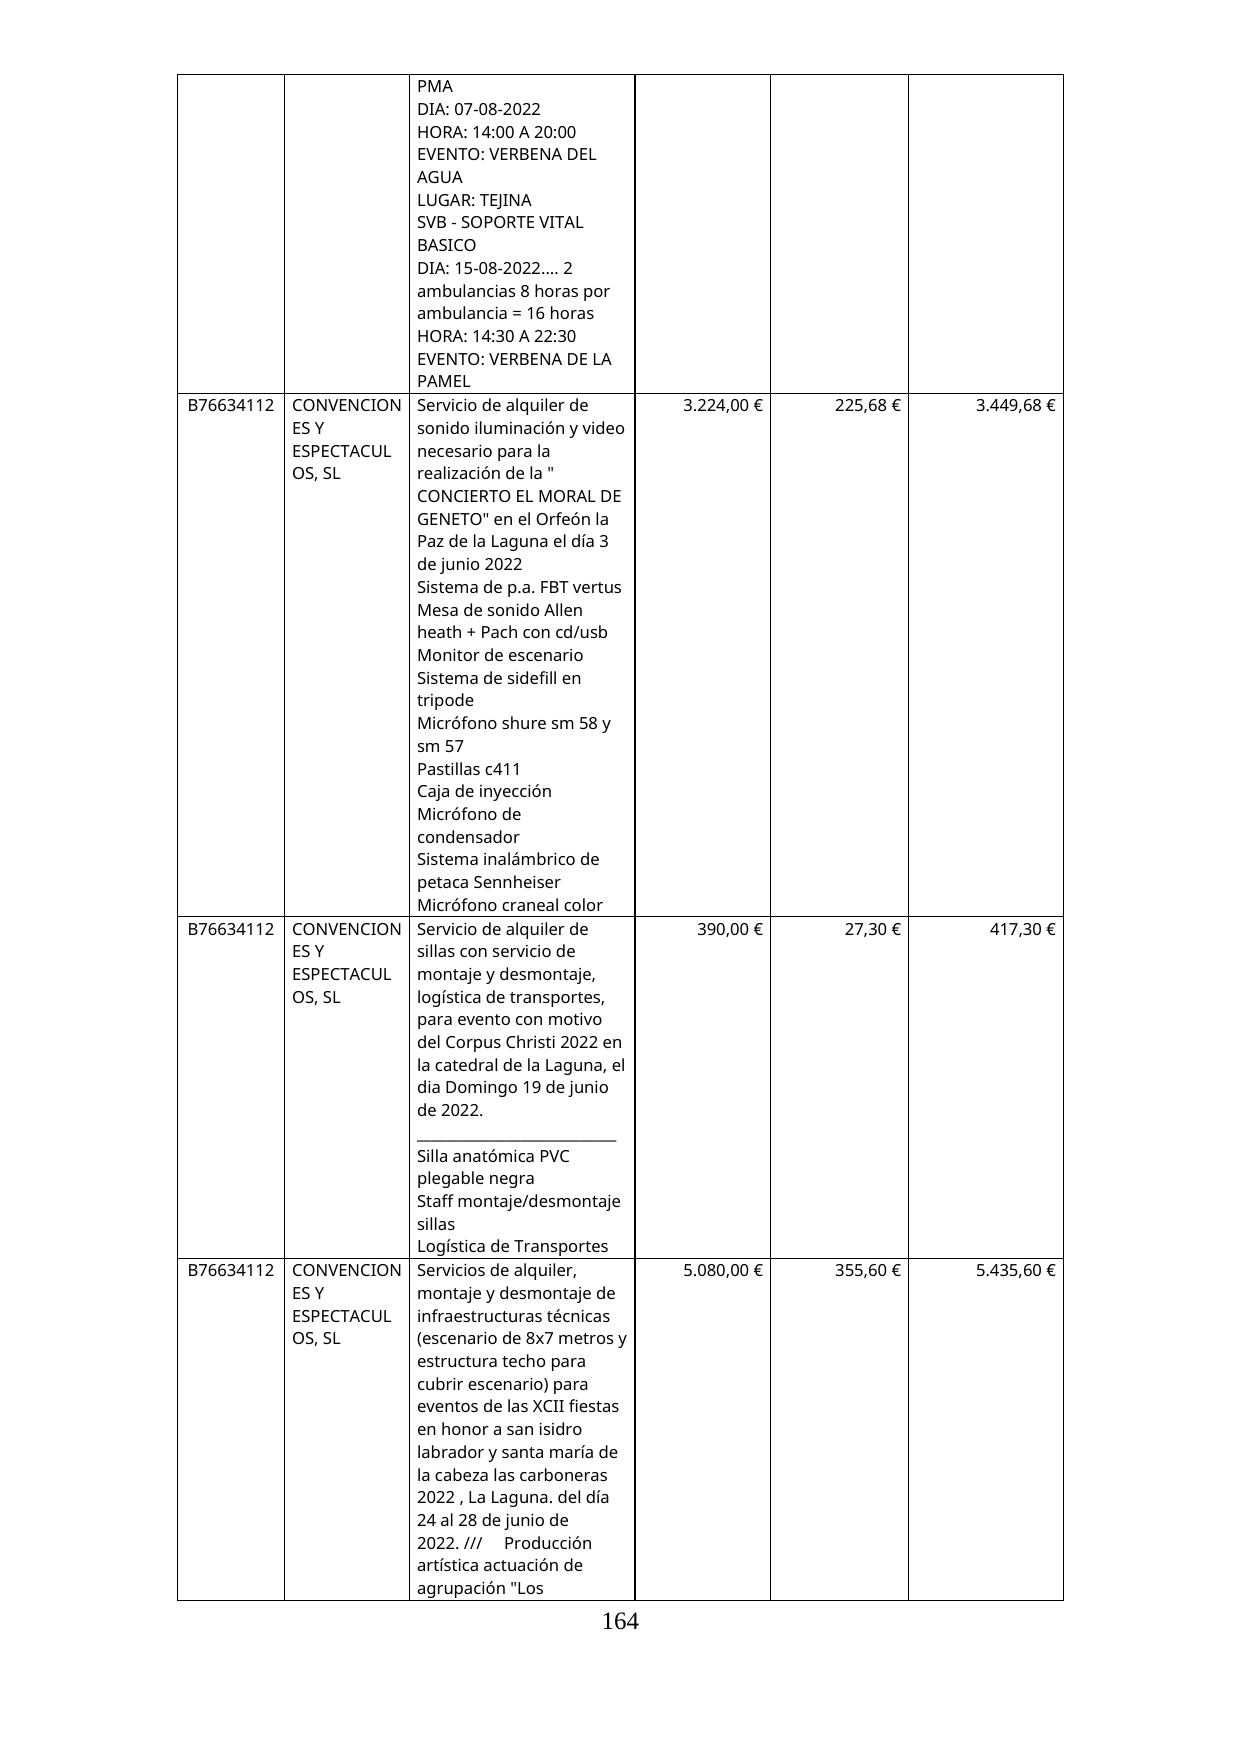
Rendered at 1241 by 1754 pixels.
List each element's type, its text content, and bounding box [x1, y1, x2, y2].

table_cell 355,60 € [771, 1259, 908, 1599]
table_cell 5.435,60 € [909, 1259, 1063, 1599]
table_cell 3.224,00 € [636, 394, 770, 916]
table_cell 225,68 € [771, 394, 908, 916]
table_cell [771, 75, 908, 393]
table_cell Servicio de alquiler de sonido iluminación y video necesario para la realización de la " CONCIERTO EL MORAL DE GENETO" en el Orfeón la Paz de la Laguna el día 3 de junio 2022 Sistema de p.a. FBT vertus Mesa de sonido Allen heath + Pach con cd/usb Monitor de escenario Sistema de sidefill en tripode Micrófono shure sm 58 y sm 57 Pastillas c411 Caja de inyección Micrófono de condensador Sistema inalámbrico de petaca Sennheiser Micrófono craneal color [410, 394, 634, 916]
table_cell [285, 75, 409, 393]
table_cell Servicio de alquiler de sillas con servicio de montaje y desmontaje, logística de transportes, para evento con motivo del Corpus Christi 2022 en la catedral de la Laguna, el dia Domingo 19 de junio de 2022. ___________________________ Silla anatómica PVC plegable negra Staff montaje/desmontaje sillas Logística de Transportes [410, 917, 634, 1258]
table_cell [178, 75, 284, 393]
table_cell B76634112 [178, 1259, 284, 1599]
table_cell B76634112 [178, 917, 284, 1258]
table_cell Servicios de alquiler, montaje y desmontaje de infraestructuras técnicas (escenario de 8x7 metros y estructura techo para cubrir escenario) para eventos de las XCII fiestas en honor a san isidro labrador y santa maría de la cabeza las carboneras 2022 , La Laguna. del día 24 al 28 de junio de 2022. /// Producción artística actuación de agrupación "Los [410, 1259, 634, 1599]
table_cell B76634112 [178, 394, 284, 916]
table_cell CONVENCIONES Y ESPECTACULOS, SL [285, 1259, 409, 1599]
table_cell CONVENCIONES Y ESPECTACULOS, SL [285, 394, 409, 916]
table_cell 390,00 € [636, 917, 770, 1258]
table_cell [636, 75, 770, 393]
table_cell - PMA DIA: 07-08-2022 HORA: 14:00 A 20:00 EVENTO: VERBENA DEL AGUA LUGAR: TEJINA SVB - SOPORTE VITAL BASICO DIA: 15-08-2022.... 2 ambulancias 8 horas por ambulancia = 16 horas HORA: 14:30 A 22:30 EVENTO: VERBENA DE LA PAMEL [410, 75, 634, 393]
table_cell 5.080,00 € [636, 1259, 770, 1599]
table_cell 3.449,68 € [909, 394, 1063, 916]
table_cell CONVENCIONES Y ESPECTACULOS, SL [285, 917, 409, 1258]
table_cell 27,30 € [771, 917, 908, 1258]
table_cell [909, 75, 1063, 393]
table_cell 417,30 € [909, 917, 1063, 1258]
